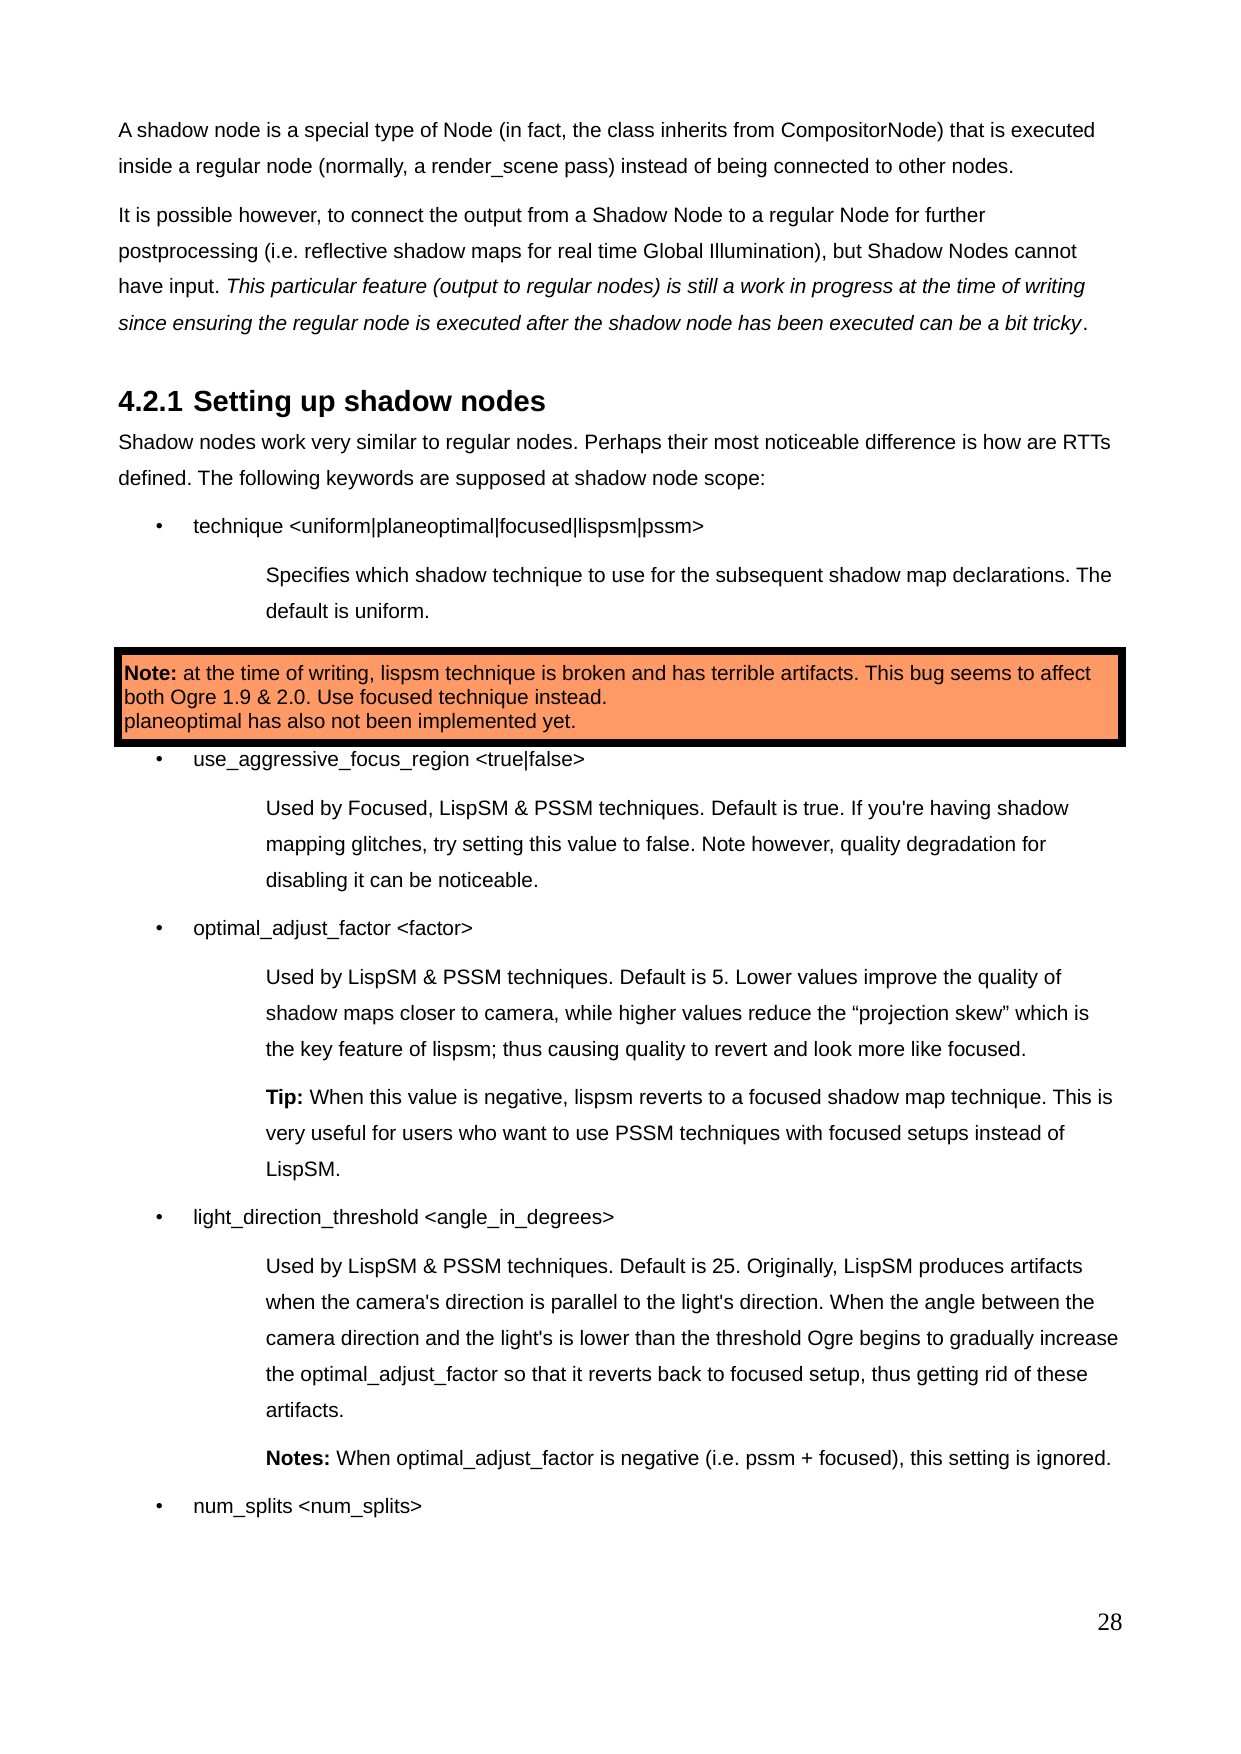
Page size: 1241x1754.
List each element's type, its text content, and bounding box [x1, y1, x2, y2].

text Shadow nodes work very similar to regular nodes. Perhaps their most noticeable difference is how are RTTs defined. The following keywords are supposed at shadow node scope: [118, 430, 1122, 490]
text Specifies which shadow technique to use for the subsequent shadow map declarations. The default is uniform. [266, 563, 1122, 623]
text Used by LispSM & PSSM techniques. Default is 5. Lower values improve the quality of shadow maps closer to camera, while higher values reduce the “projection skew” which is the key feature of lispsm; thus causing quality to revert and look more like focused. [266, 964, 1122, 1060]
list num_splits <num_splits> [156, 1494, 1122, 1518]
text Used by LispSM & PSSM techniques. Default is 25. Originally, LispSM produces artifacts when the camera's direction is parallel to the light's direction. When the angle between the camera direction and the light's is lower than the threshold Ogre begins to gradually increase the optimal_adjust_factor so that it reverts back to focused setup, thus getting rid of these artifacts. [266, 1254, 1122, 1421]
text A shadow node is a special type of Node (in fact, the class inherits from CompositorNode) that is executed inside a regular node (normally, a render_scene pass) instead of being connected to other nodes. [118, 118, 1122, 178]
table_header Note: at the time of writing, lispsm technique is broken and has terrible artifacts. This bug seems to affect both Ogre 1.9 & 2.0. Use focused technique instead. planeoptimal has also not been implemented yet. [122, 655, 1118, 739]
list optimal_adjust_factor <factor> [156, 916, 1122, 940]
text Tip: When this value is negative, lispsm reverts to a focused shadow map technique. This is very useful for users who want to use PSSM techniques with focused setups instead of LispSM. [266, 1085, 1122, 1181]
subtitle Setting up shadow nodes [118, 384, 1122, 417]
text Notes: When optimal_adjust_factor is negative (i.e. pssm + focused), this setting is ignored. [266, 1446, 1122, 1470]
list technique <uniform|planeoptimal|focused|lispsm|pssm> [156, 514, 1122, 538]
text Used by Focused, LispSM & PSSM techniques. Default is true. If you're having shadow mapping glitches, try setting this value to false. Note however, quality degradation for disabling it can be noticeable. [266, 796, 1122, 891]
list use_aggressive_focus_region <true|false> [156, 747, 1122, 771]
list light_direction_threshold <angle_in_degrees> [156, 1205, 1122, 1229]
text It is possible however, to connect the output from a Shadow Node to a regular Node for further postprocessing (i.e. reflective shadow maps for real time Global Illumination), but Shadow Nodes cannot have input. This particular feature (output to regular nodes) is still a work in progress at the time of writing since ensuring the regular node is executed after the shadow node has been executed can be a bit tricky. [118, 202, 1122, 334]
